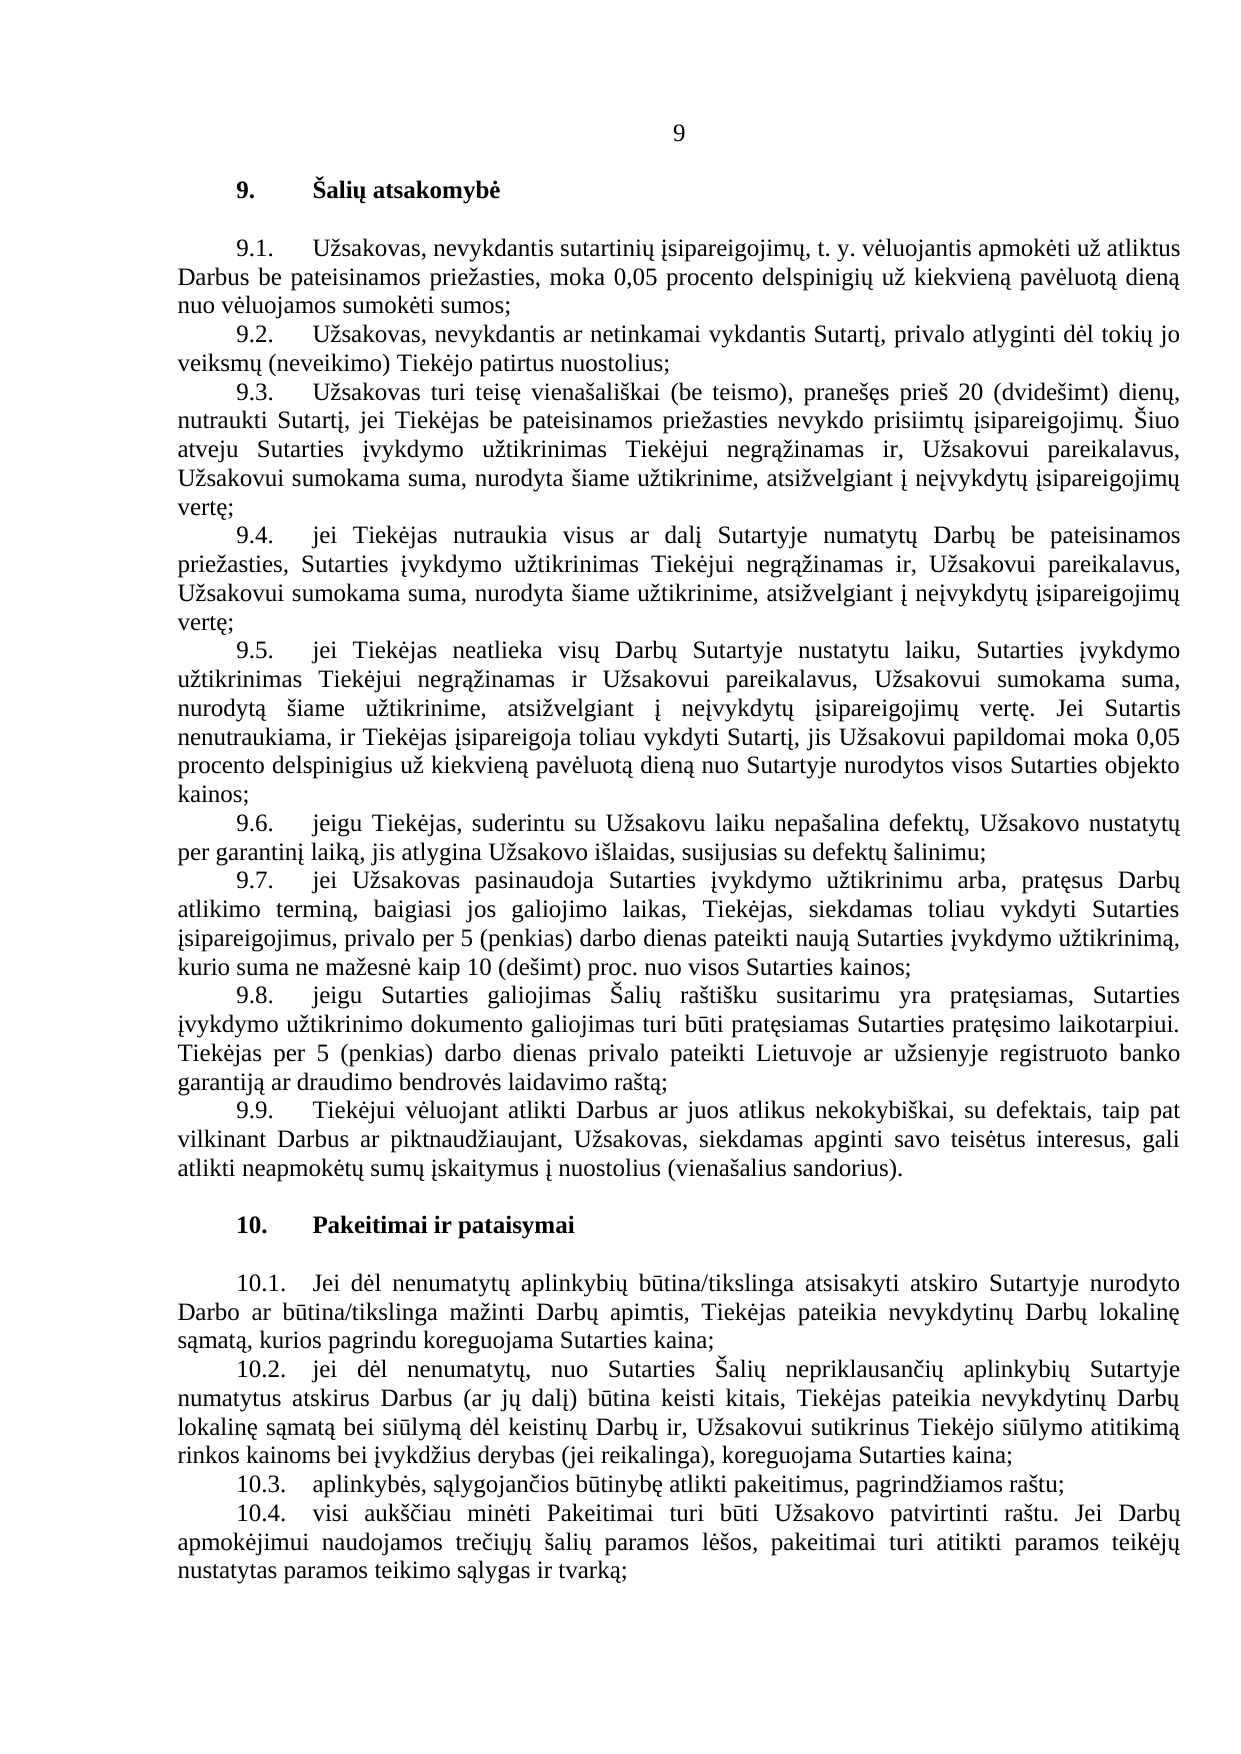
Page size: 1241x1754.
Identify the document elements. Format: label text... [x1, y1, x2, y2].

text 10.4. visi aukščiau minėti Pakeitimai turi būti Užsakovo patvirtinti raštu. Jei Darbų apmokėjimui naudojamos trečiųjų šalių paramos lėšos, pakeitimai turi atitikti paramos teikėjų nustatytas paramos teikimo sąlygas ir tvarką; [177, 1498, 1181, 1584]
text 9. Šalių atsakomybė [177, 176, 1181, 204]
text 9.5. jei Tiekėjas neatlieka visų Darbų Sutartyje nustatytu laiku, Sutarties įvykdymo užtikrinimas Tiekėjui negrąžinamas ir Užsakovui pareikalavus, Užsakovui sumokama suma, nurodytą šiame užtikrinime, atsižvelgiant į neįvykdytų įsipareigojimų vertę. Jei Sutartis nenutraukiama, ir Tiekėjas įsipareigoja toliau vykdyti Sutartį, jis Užsakovui papildomai moka 0,05 procento delspinigius už kiekvieną pavėluotą dieną nuo Sutartyje nurodytos visos Sutarties objekto kainos; [177, 636, 1181, 808]
text 9.2. Užsakovas, nevykdantis ar netinkamai vykdantis Sutartį, privalo atlyginti dėl tokių jo veiksmų (neveikimo) Tiekėjo patirtus nuostolius; [177, 319, 1181, 377]
text 9.4. jei Tiekėjas nutraukia visus ar dalį Sutartyje numatytų Darbų be pateisinamos priežasties, Sutarties įvykdymo užtikrinimas Tiekėjui negrąžinamas ir, Užsakovui pareikalavus, Užsakovui sumokama suma, nurodyta šiame užtikrinime, atsižvelgiant į neįvykdytų įsipareigojimų vertę; [177, 521, 1181, 636]
text 9.8. jeigu Sutarties galiojimas Šalių raštišku susitarimu yra pratęsiamas, Sutarties įvykdymo užtikrinimo dokumento galiojimas turi būti pratęsiamas Sutarties pratęsimo laikotarpiui. Tiekėjas per 5 (penkias) darbo dienas privalo pateikti Lietuvoje ar užsienyje registruoto banko garantiją ar draudimo bendrovės laidavimo raštą; [177, 981, 1181, 1096]
text 10. Pakeitimai ir pataisymai [177, 1211, 1181, 1239]
text 9.6. jeigu Tiekėjas, suderintu su Užsakovu laiku nepašalina defektų, Užsakovo nustatytų per garantinį laiką, jis atlygina Užsakovo išlaidas, susijusias su defektų šalinimu; [177, 808, 1181, 866]
text 10.1. Jei dėl nenumatytų aplinkybių būtina/tikslinga atsisakyti atskiro Sutartyje nurodyto Darbo ar būtina/tikslinga mažinti Darbų apimtis, Tiekėjas pateikia nevykdytinų Darbų lokalinę sąmatą, kurios pagrindu koreguojama Sutarties kaina; [177, 1268, 1181, 1354]
text 9.9. Tiekėjui vėluojant atlikti Darbus ar juos atlikus nekokybiškai, su defektais, taip pat vilkinant Darbus ar piktnaudžiaujant, Užsakovas, siekdamas apginti savo teisėtus interesus, gali atlikti neapmokėtų sumų įskaitymus į nuostolius (vienašalius sandorius). [177, 1096, 1181, 1182]
text 10.3. aplinkybės, sąlygojančios būtinybę atlikti pakeitimus, pagrindžiamos raštu; [177, 1469, 1181, 1498]
text 9.7. jei Užsakovas pasinaudoja Sutarties įvykdymo užtikrinimu arba, pratęsus Darbų atlikimo terminą, baigiasi jos galiojimo laikas, Tiekėjas, siekdamas toliau vykdyti Sutarties įsipareigojimus, privalo per 5 (penkias) darbo dienas pateikti naują Sutarties įvykdymo užtikrinimą, kurio suma ne mažesnė kaip 10 (dešimt) proc. nuo visos Sutarties kainos; [177, 866, 1181, 981]
text 9.1. Užsakovas, nevykdantis sutartinių įsipareigojimų, t. y. vėluojantis apmokėti už atliktus Darbus be pateisinamos priežasties, moka 0,05 procento delspinigių už kiekvieną pavėluotą dieną nuo vėluojamos sumokėti sumos; [177, 233, 1181, 319]
text 10.2. jei dėl nenumatytų, nuo Sutarties Šalių nepriklausančių aplinkybių Sutartyje numatytus atskirus Darbus (ar jų dalį) būtina keisti kitais, Tiekėjas pateikia nevykdytinų Darbų lokalinę sąmatą bei siūlymą dėl keistinų Darbų ir, Užsakovui sutikrinus Tiekėjo siūlymo atitikimą rinkos kainoms bei įvykdžius derybas (jei reikalinga), koreguojama Sutarties kaina; [177, 1354, 1181, 1469]
text 9.3. Užsakovas turi teisę vienašališkai (be teismo), pranešęs prieš 20 (dvidešimt) dienų, nutraukti Sutartį, jei Tiekėjas be pateisinamos priežasties nevykdo prisiimtų įsipareigojimų. Šiuo atveju Sutarties įvykdymo užtikrinimas Tiekėjui negrąžinamas ir, Užsakovui pareikalavus, Užsakovui sumokama suma, nurodyta šiame užtikrinime, atsižvelgiant į neįvykdytų įsipareigojimų vertę; [177, 377, 1181, 521]
